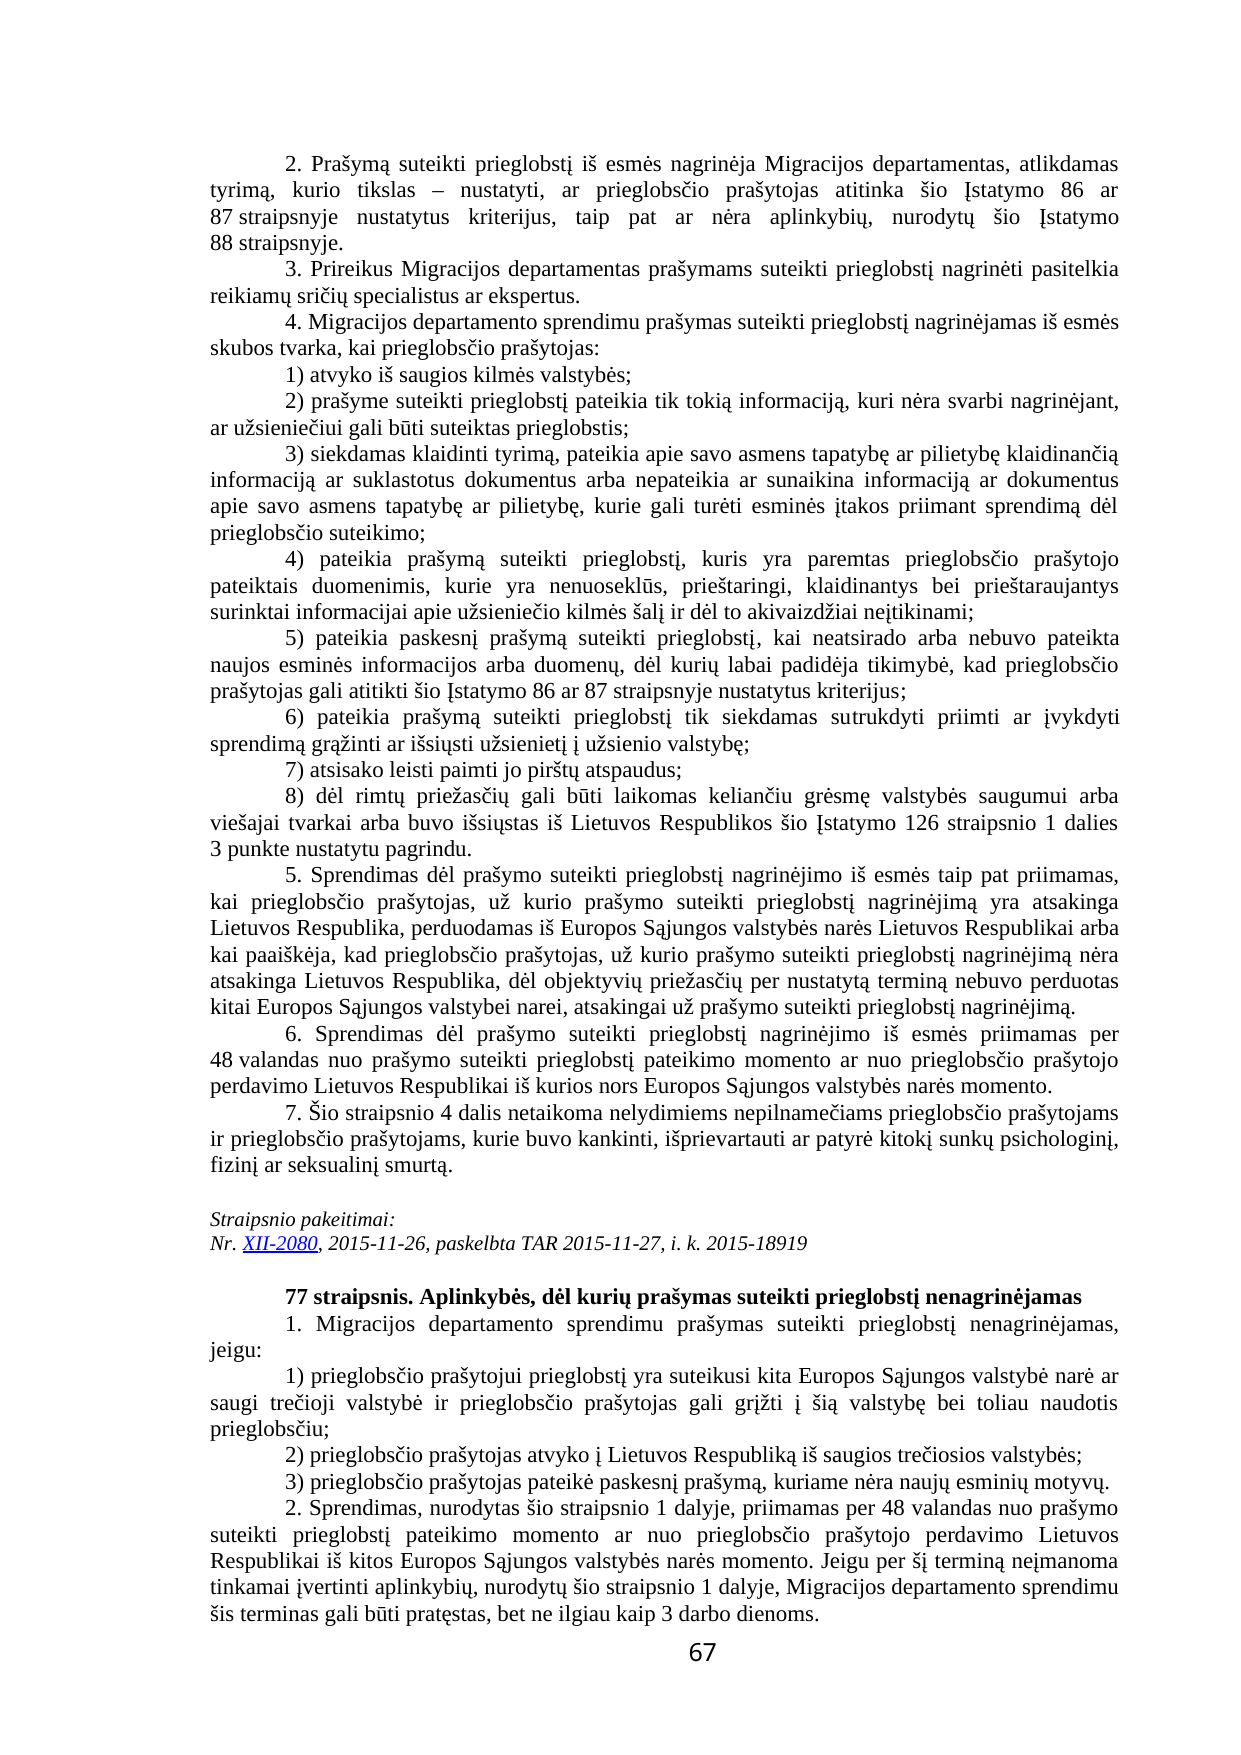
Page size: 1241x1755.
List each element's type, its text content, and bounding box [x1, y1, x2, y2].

text 5. Sprendimas dėl prašymo suteikti prieglobstį nagrinėjimo iš esmės taip pat priimamas, kai prieglobsčio prašytojas, už kurio prašymo suteikti prieglobstį nagrinėjimą yra atsakinga Lietuvos Respublika, perduodamas iš Europos Sąjungos valstybės narės Lietuvos Respublikai arba kai paaiškėja, kad prieglobsčio prašytojas, už kurio prašymo suteikti prieglobstį nagrinėjimą nėra atsakinga Lietuvos Respublika, dėl objektyvių priežasčių per nustatytą terminą nebuvo perduotas kitai Europos Sąjungos valstybei narei, atsakingai už prašymo suteikti prieglobstį nagrinėjimą. [210, 862, 1120, 1020]
text 2. Sprendimas, nurodytas šio straipsnio 1 dalyje, priimamas per 48 valandas nuo prašymo suteikti prieglobstį pateikimo momento ar nuo prieglobsčio prašytojo perdavimo Lietuvos Respublikai iš kitos Europos Sąjungos valstybės narės momento. Jeigu per šį terminą neįmanoma tinkamai įvertinti aplinkybių, nurodytų šio straipsnio 1 dalyje, Migracijos departamento sprendimu šis terminas gali būti pratęstas, bet ne ilgiau kaip 3 darbo dienoms. [210, 1494, 1120, 1626]
text 8) dėl rimtų priežasčių gali būti laikomas keliančiu grėsmę valstybės saugumui arba viešajai tvarkai arba buvo išsiųstas iš Lietuvos Respublikos šio Įstatymo 126 straipsnio 1 dalies 3 punkte nustatytu pagrindu. [210, 782, 1120, 862]
text 3) siekdamas klaidinti tyrimą, pateikia apie savo asmens tapatybę ar pilietybę klaidinančią informaciją ar suklastotus dokumentus arba nepateikia ar sunaikina informaciją ar dokumentus apie savo asmens tapatybę ar pilietybę, kurie gali turėti esminės įtakos priimant sprendimą dėl prieglobsčio suteikimo; [210, 440, 1120, 545]
text Nr. XII-2080, 2015-11-26, paskelbta TAR 2015-11-27, i. k. 2015-18919 [210, 1231, 1120, 1255]
text 7. Šio straipsnio 4 dalis netaikoma nelydimiems nepilnamečiams prieglobsčio prašytojams ir prieglobsčio prašytojams, kurie buvo kankinti, išprievartauti ar patyrė kitokį sunkų psichologinį, fizinį ar seksualinį smurtą. [210, 1099, 1120, 1178]
text 1. Migracijos departamento sprendimu prašymas suteikti prieglobstį nenagrinėjamas, jeigu: [210, 1310, 1120, 1362]
text 3) prieglobsčio prašytojas pateikė paskesnį prašymą, kuriame nėra naujų esminių motyvų. [210, 1468, 1120, 1494]
text 77 straipsnis. Aplinkybės, dėl kurių prašymas suteikti prieglobstį nenagrinėjamas [210, 1283, 1120, 1310]
text 4) pateikia prašymą suteikti prieglobstį, kuris yra paremtas prieglobsčio prašytojo pateiktais duomenimis, kurie yra nenuoseklūs, prieštaringi, klaidinantys bei prieštaraujantys surinktai informacijai apie užsieniečio kilmės šalį ir dėl to akivaizdžiai neįtikinami; [210, 545, 1120, 624]
text 4. Migracijos departamento sprendimu prašymas suteikti prieglobstį nagrinėjamas iš esmės skubos tvarka, kai prieglobsčio prašytojas: [210, 308, 1120, 361]
text 2) prašyme suteikti prieglobstį pateikia tik tokią informaciją, kuri nėra svarbi nagrinėjant, ar užsieniečiui gali būti suteiktas prieglobstis; [210, 387, 1120, 440]
text 1) prieglobsčio prašytojui prieglobstį yra suteikusi kita Europos Sąjungos valstybė narė ar saugi trečioji valstybė ir prieglobsčio prašytojas gali grįžti į šią valstybę bei toliau naudotis prieglobsčiu; [210, 1362, 1120, 1442]
text 3. Prireikus Migracijos departamentas prašymams suteikti prieglobstį nagrinėti pasitelkia reikiamų sričių specialistus ar ekspertus. [210, 255, 1120, 308]
text 5) pateikia paskesnį prašymą suteikti prieglobstį, kai neatsirado arba nebuvo pateikta naujos esminės informacijos arba duomenų, dėl kurių labai padidėja tikimybė, kad prieglobsčio prašytojas gali atitikti šio Įstatymo 86 ar 87 straipsnyje nustatytus kriterijus; [210, 624, 1120, 703]
text Straipsnio pakeitimai: [210, 1207, 1120, 1231]
text 7) atsisako leisti paimti jo pirštų atspaudus; [210, 756, 1120, 782]
text 1) atvyko iš saugios kilmės valstybės; [210, 361, 1120, 387]
text 2) prieglobsčio prašytojas atvyko į Lietuvos Respubliką iš saugios trečiosios valstybės; [210, 1442, 1120, 1468]
text 2. Prašymą suteikti prieglobstį iš esmės nagrinėja Migracijos departamentas, atlikdamas tyrimą, kurio tikslas – nustatyti, ar prieglobsčio prašytojas atitinka šio Įstatymo 86 ar 87 straipsnyje nustatytus kriterijus, taip pat ar nėra aplinkybių, nurodytų šio Įstatymo 88 straipsnyje. [210, 150, 1120, 255]
text 6) pateikia prašymą suteikti prieglobstį tik siekdamas sutrukdyti priimti ar įvykdyti sprendimą grąžinti ar išsiųsti užsienietį į užsienio valstybę; [210, 703, 1120, 756]
text 6. Sprendimas dėl prašymo suteikti prieglobstį nagrinėjimo iš esmės priimamas per 48 valandas nuo prašymo suteikti prieglobstį pateikimo momento ar nuo prieglobsčio prašytojo perdavimo Lietuvos Respublikai iš kurios nors Europos Sąjungos valstybės narės momento. [210, 1020, 1120, 1099]
